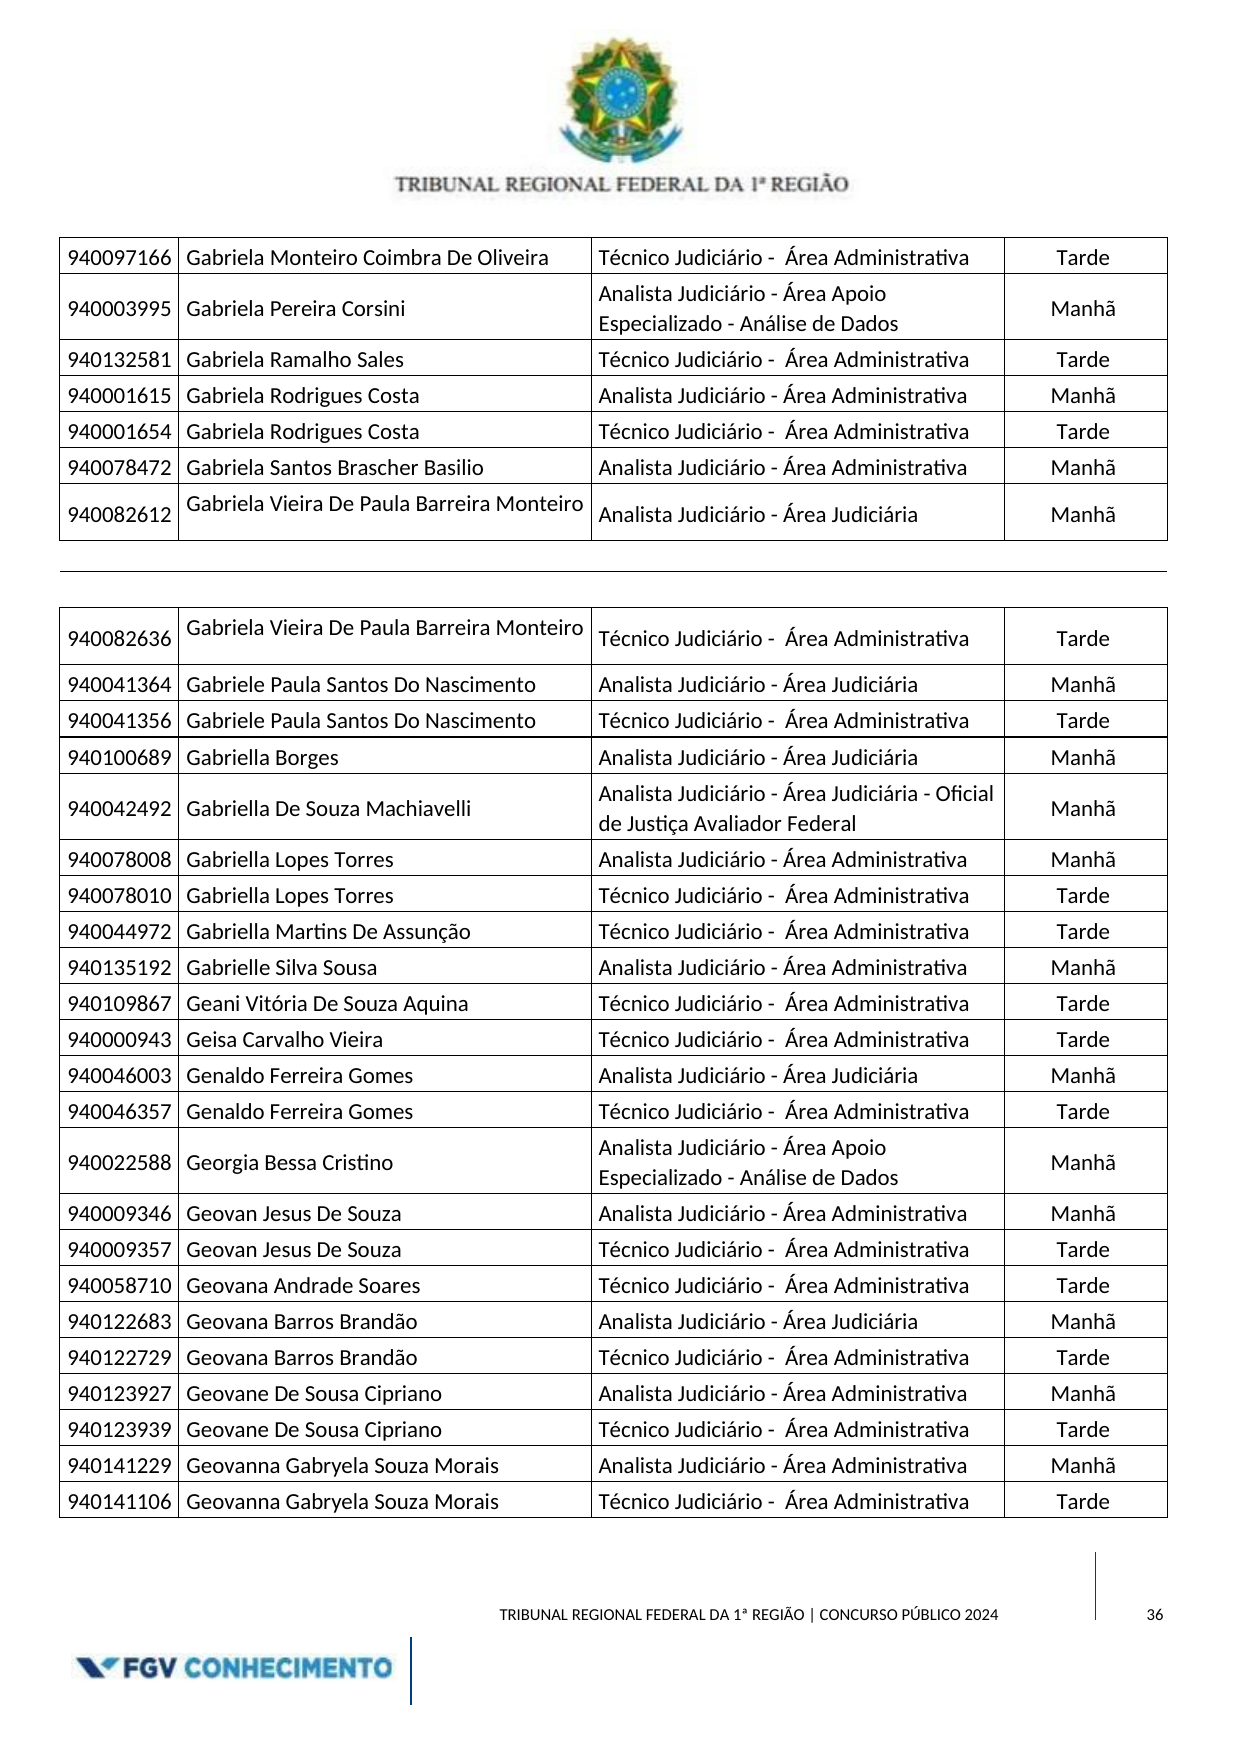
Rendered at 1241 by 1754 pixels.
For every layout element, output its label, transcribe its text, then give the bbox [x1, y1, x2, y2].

table_cell 940003995 [60, 274, 178, 339]
table_cell Analista Judiciário - Área Administrativa [592, 1194, 1004, 1229]
table_cell Gabrielle Silva Sousa [179, 948, 591, 983]
table_cell Manhã [1005, 665, 1167, 700]
table_cell 940100689 [60, 738, 178, 772]
table_cell 940109867 [60, 984, 178, 1019]
table_cell Geovan Jesus De Souza [179, 1230, 591, 1265]
table_cell Analista Judiciário - Área Administrativa [592, 1374, 1004, 1409]
table_cell Técnico Judiciário - Área Administrativa [592, 238, 1004, 273]
table_cell Analista Judiciário - Área Apoio Especializado - Análise de Dados [592, 1128, 1004, 1193]
table_cell 940082636 [60, 608, 178, 664]
table_cell 940123927 [60, 1374, 178, 1409]
table_cell Tarde [1005, 1482, 1167, 1517]
table_cell Técnico Judiciário - Área Administrativa [592, 1092, 1004, 1127]
table_cell 940009357 [60, 1230, 178, 1265]
table_cell 940078010 [60, 876, 178, 911]
table_cell Tarde [1005, 912, 1167, 947]
table_cell Gabriela Rodrigues Costa [179, 376, 591, 411]
table_cell 940141229 [60, 1446, 178, 1481]
table_cell Gabriela Vieira De Paula Barreira Monteiro [179, 608, 591, 664]
table_cell Gabriela Pereira Corsini [179, 274, 591, 339]
table_cell Tarde [1005, 340, 1167, 375]
table_cell Manhã [1005, 448, 1167, 483]
table_cell Manhã [1005, 1128, 1167, 1193]
table_cell 940041356 [60, 701, 178, 736]
table_cell Analista Judiciário - Área Apoio Especializado - Análise de Dados [592, 274, 1004, 339]
table_cell Analista Judiciário - Área Judiciária [592, 1302, 1004, 1337]
table_cell Tarde [1005, 412, 1167, 447]
table_cell Técnico Judiciário - Área Administrativa [592, 412, 1004, 447]
table_cell Geovana Barros Brandão [179, 1302, 591, 1337]
table_cell Gabriela Ramalho Sales [179, 340, 591, 375]
table_cell Geovan Jesus De Souza [179, 1194, 591, 1229]
table_cell 940141106 [60, 1482, 178, 1517]
table_cell Manhã [1005, 948, 1167, 983]
table_cell 940041364 [60, 665, 178, 700]
table_cell Geovane De Sousa Cipriano [179, 1410, 591, 1445]
table_cell Analista Judiciário - Área Judiciária [592, 665, 1004, 700]
table_cell 940082612 [60, 484, 178, 540]
table_cell Analista Judiciário - Área Judiciária [592, 738, 1004, 772]
table_cell 940046003 [60, 1056, 178, 1091]
table_header Cargo [591, 572, 1004, 607]
table_cell Tarde [1005, 608, 1167, 664]
table_cell 940122683 [60, 1302, 178, 1337]
table_cell Técnico Judiciário - Área Administrativa [592, 1482, 1004, 1517]
table_cell 940001654 [60, 412, 178, 447]
table_cell Gabriela Monteiro Coimbra De Oliveira [179, 238, 591, 273]
table_cell Técnico Judiciário - Área Administrativa [592, 1230, 1004, 1265]
table_cell 940022588 [60, 1128, 178, 1193]
table_cell 940123939 [60, 1410, 178, 1445]
table_cell Gabriella Borges [179, 738, 591, 772]
table_cell Georgia Bessa Cristino [179, 1128, 591, 1193]
table_cell Tarde [1005, 876, 1167, 911]
table_cell Manhã [1005, 1446, 1167, 1481]
table_cell Analista Judiciário - Área Judiciária [592, 1056, 1004, 1091]
table_cell Tarde [1005, 1410, 1167, 1445]
table_cell Analista Judiciário - Área Administrativa [592, 448, 1004, 483]
table_cell Técnico Judiciário - Área Administrativa [592, 912, 1004, 947]
table_cell Técnico Judiciário - Área Administrativa [592, 984, 1004, 1019]
table_cell Manhã [1005, 840, 1167, 874]
table_cell Tarde [1005, 1266, 1167, 1301]
table_cell Manhã [1005, 1056, 1167, 1091]
table_cell 940122729 [60, 1338, 178, 1373]
table_cell Tarde [1005, 238, 1167, 273]
table_cell Analista Judiciário - Área Administrativa [592, 376, 1004, 411]
table_cell Técnico Judiciário - Área Administrativa [592, 1266, 1004, 1301]
table_cell 940042492 [60, 774, 178, 838]
table_cell Gabriela Santos Brascher Basilio [179, 448, 591, 483]
table_cell 940058710 [60, 1266, 178, 1301]
table_cell Técnico Judiciário - Área Administrativa [592, 1020, 1004, 1055]
table_cell Manhã [1005, 738, 1167, 772]
table_cell Analista Judiciário - Área Administrativa [592, 1446, 1004, 1481]
table_cell Geovana Andrade Soares [179, 1266, 591, 1301]
table_cell Manhã [1005, 274, 1167, 339]
table_cell 940132581 [60, 340, 178, 375]
table_cell Manhã [1005, 774, 1167, 838]
table_cell Analista Judiciário - Área Administrativa [592, 948, 1004, 983]
table_cell Genaldo Ferreira Gomes [179, 1092, 591, 1127]
table_cell Genaldo Ferreira Gomes [179, 1056, 591, 1091]
table_cell Gabriele Paula Santos Do Nascimento [179, 665, 591, 700]
table_cell 940001615 [60, 376, 178, 411]
table_cell Tarde [1005, 1020, 1167, 1055]
table_header Inscrição Nome [60, 572, 591, 607]
table_cell Geisa Carvalho Vieira [179, 1020, 591, 1055]
table_cell Geovana Barros Brandão [179, 1338, 591, 1373]
table_cell 940000943 [60, 1020, 178, 1055]
table_cell Geovanna Gabryela Souza Morais [179, 1482, 591, 1517]
table_cell Técnico Judiciário - Área Administrativa [592, 876, 1004, 911]
table_cell Tarde [1005, 1230, 1167, 1265]
table_cell Gabriella Martins De Assunção [179, 912, 591, 947]
table_cell Gabriella De Souza Machiavelli [179, 774, 591, 838]
table_cell Técnico Judiciário - Área Administrativa [592, 608, 1004, 664]
table_cell Técnico Judiciário - Área Administrativa [592, 340, 1004, 375]
table_cell Gabriella Lopes Torres [179, 840, 591, 874]
table_cell Manhã [1005, 1374, 1167, 1409]
table_cell Tarde [1005, 984, 1167, 1019]
table_cell Tarde [1005, 701, 1167, 736]
table_cell 940044972 [60, 912, 178, 947]
table_cell Geovanna Gabryela Souza Morais [179, 1446, 591, 1481]
table_cell Gabriela Vieira De Paula Barreira Monteiro [179, 484, 591, 540]
table_cell Manhã [1005, 1302, 1167, 1337]
table_cell Técnico Judiciário - Área Administrativa [592, 1410, 1004, 1445]
table_cell Geani Vitória De Souza Aquina [179, 984, 591, 1019]
table_cell Tarde [1005, 1092, 1167, 1127]
table_cell Manhã [1005, 1194, 1167, 1229]
table_cell Gabriella Lopes Torres [179, 876, 591, 911]
table_cell Geovane De Sousa Cipriano [179, 1374, 591, 1409]
table_cell 940097166 [60, 238, 178, 273]
table_cell Analista Judiciário - Área Judiciária [592, 484, 1004, 540]
table_cell Gabriela Rodrigues Costa [179, 412, 591, 447]
table_cell 940135192 [60, 948, 178, 983]
table_header Turno de Prova [1005, 572, 1167, 607]
table_cell Gabriele Paula Santos Do Nascimento [179, 701, 591, 736]
table_cell Analista Judiciário - Área Administrativa [592, 840, 1004, 874]
table_cell Tarde [1005, 1338, 1167, 1373]
table_cell Técnico Judiciário - Área Administrativa [592, 1338, 1004, 1373]
table_cell 940009346 [60, 1194, 178, 1229]
table_cell Manhã [1005, 484, 1167, 540]
table_cell 940078472 [60, 448, 178, 483]
table_cell Manhã [1005, 376, 1167, 411]
table_cell 940078008 [60, 840, 178, 874]
table_cell Técnico Judiciário - Área Administrativa [592, 701, 1004, 736]
table_cell Analista Judiciário - Área Judiciária - Oficial de Justiça Avaliador Federal [592, 774, 1004, 838]
table_cell 940046357 [60, 1092, 178, 1127]
